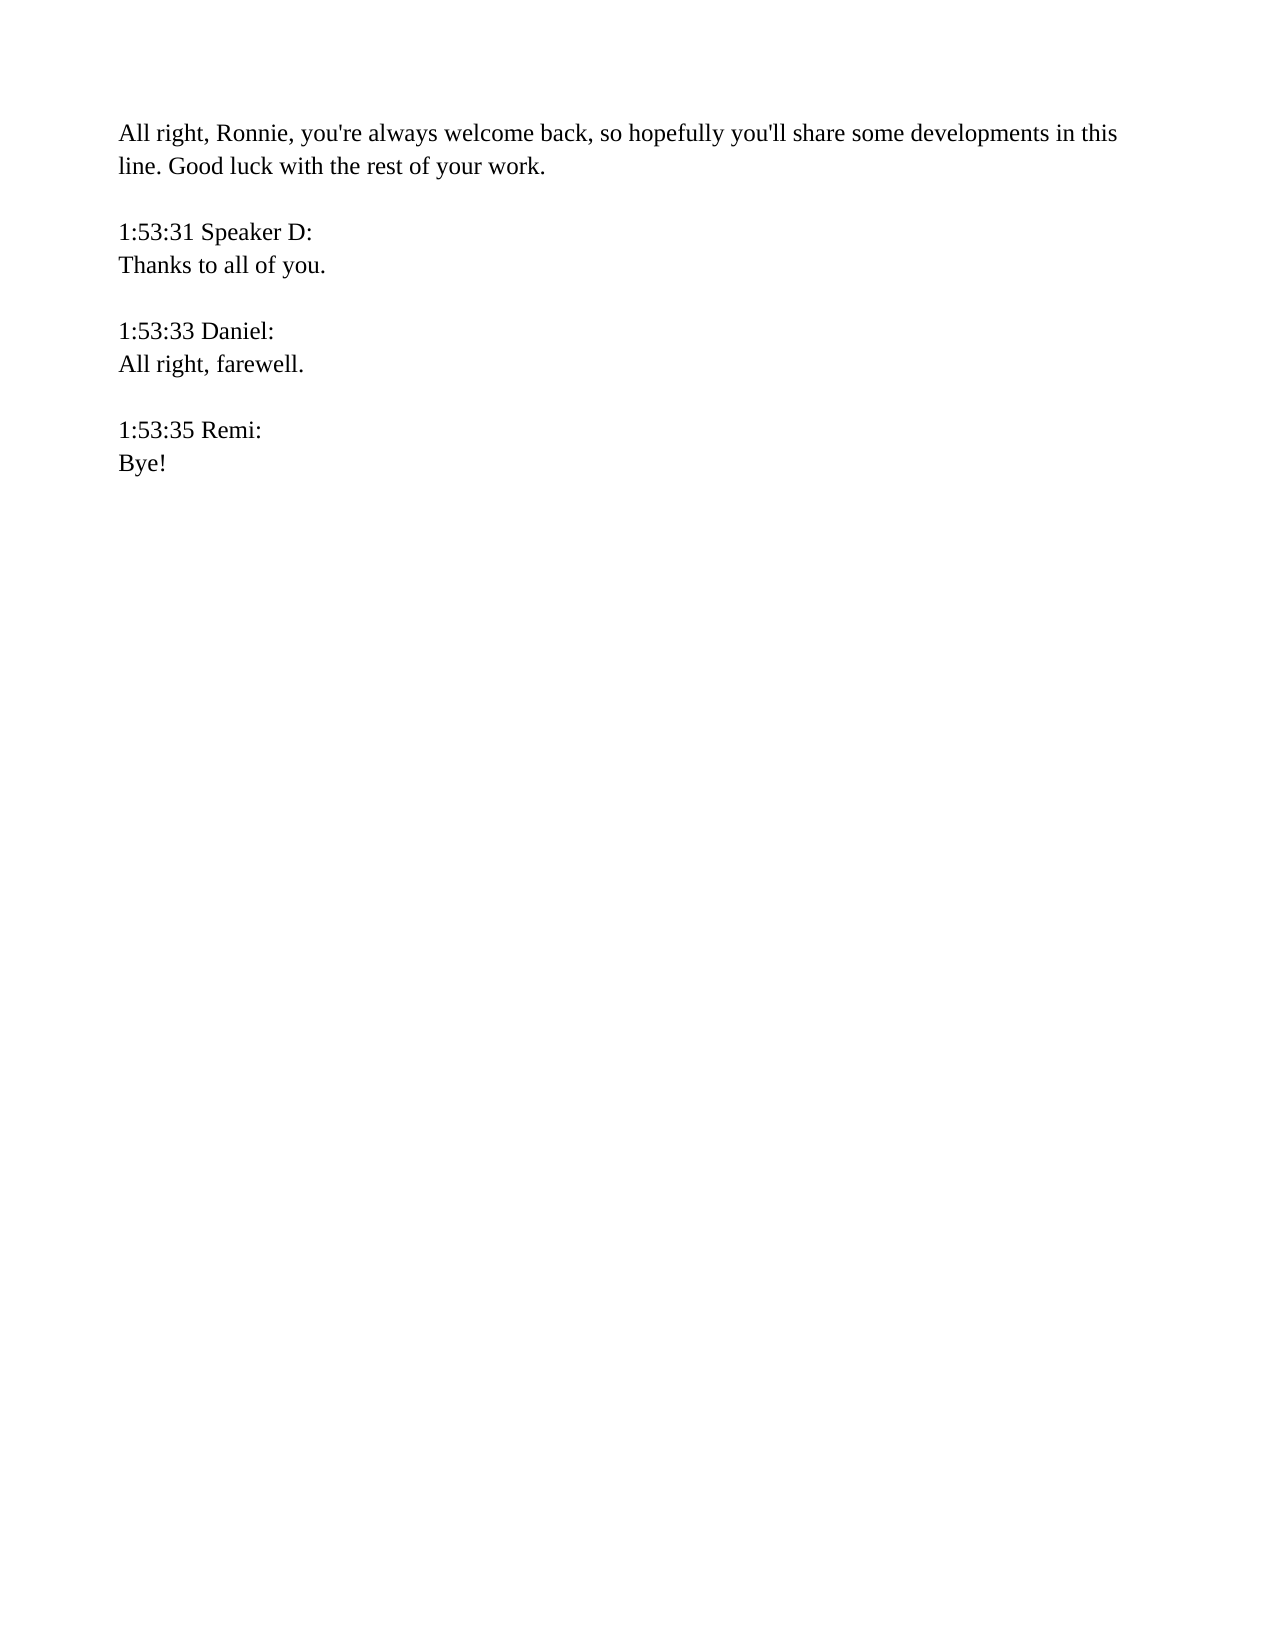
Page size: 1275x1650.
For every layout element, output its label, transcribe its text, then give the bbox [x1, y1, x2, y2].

text Bye! [118, 448, 1157, 477]
text All right, Ronnie, you're always welcome back, so hopefully you'll share some developments in this line. Good luck with the rest of your work. [118, 118, 1157, 180]
text Thanks to all of you. [118, 250, 1157, 279]
text 1:53:31 Speaker D: [118, 217, 1157, 246]
text 1:53:33 Daniel: [118, 316, 1157, 345]
text All right, farewell. [118, 349, 1157, 378]
text 1:53:35 Remi: [118, 415, 1157, 444]
